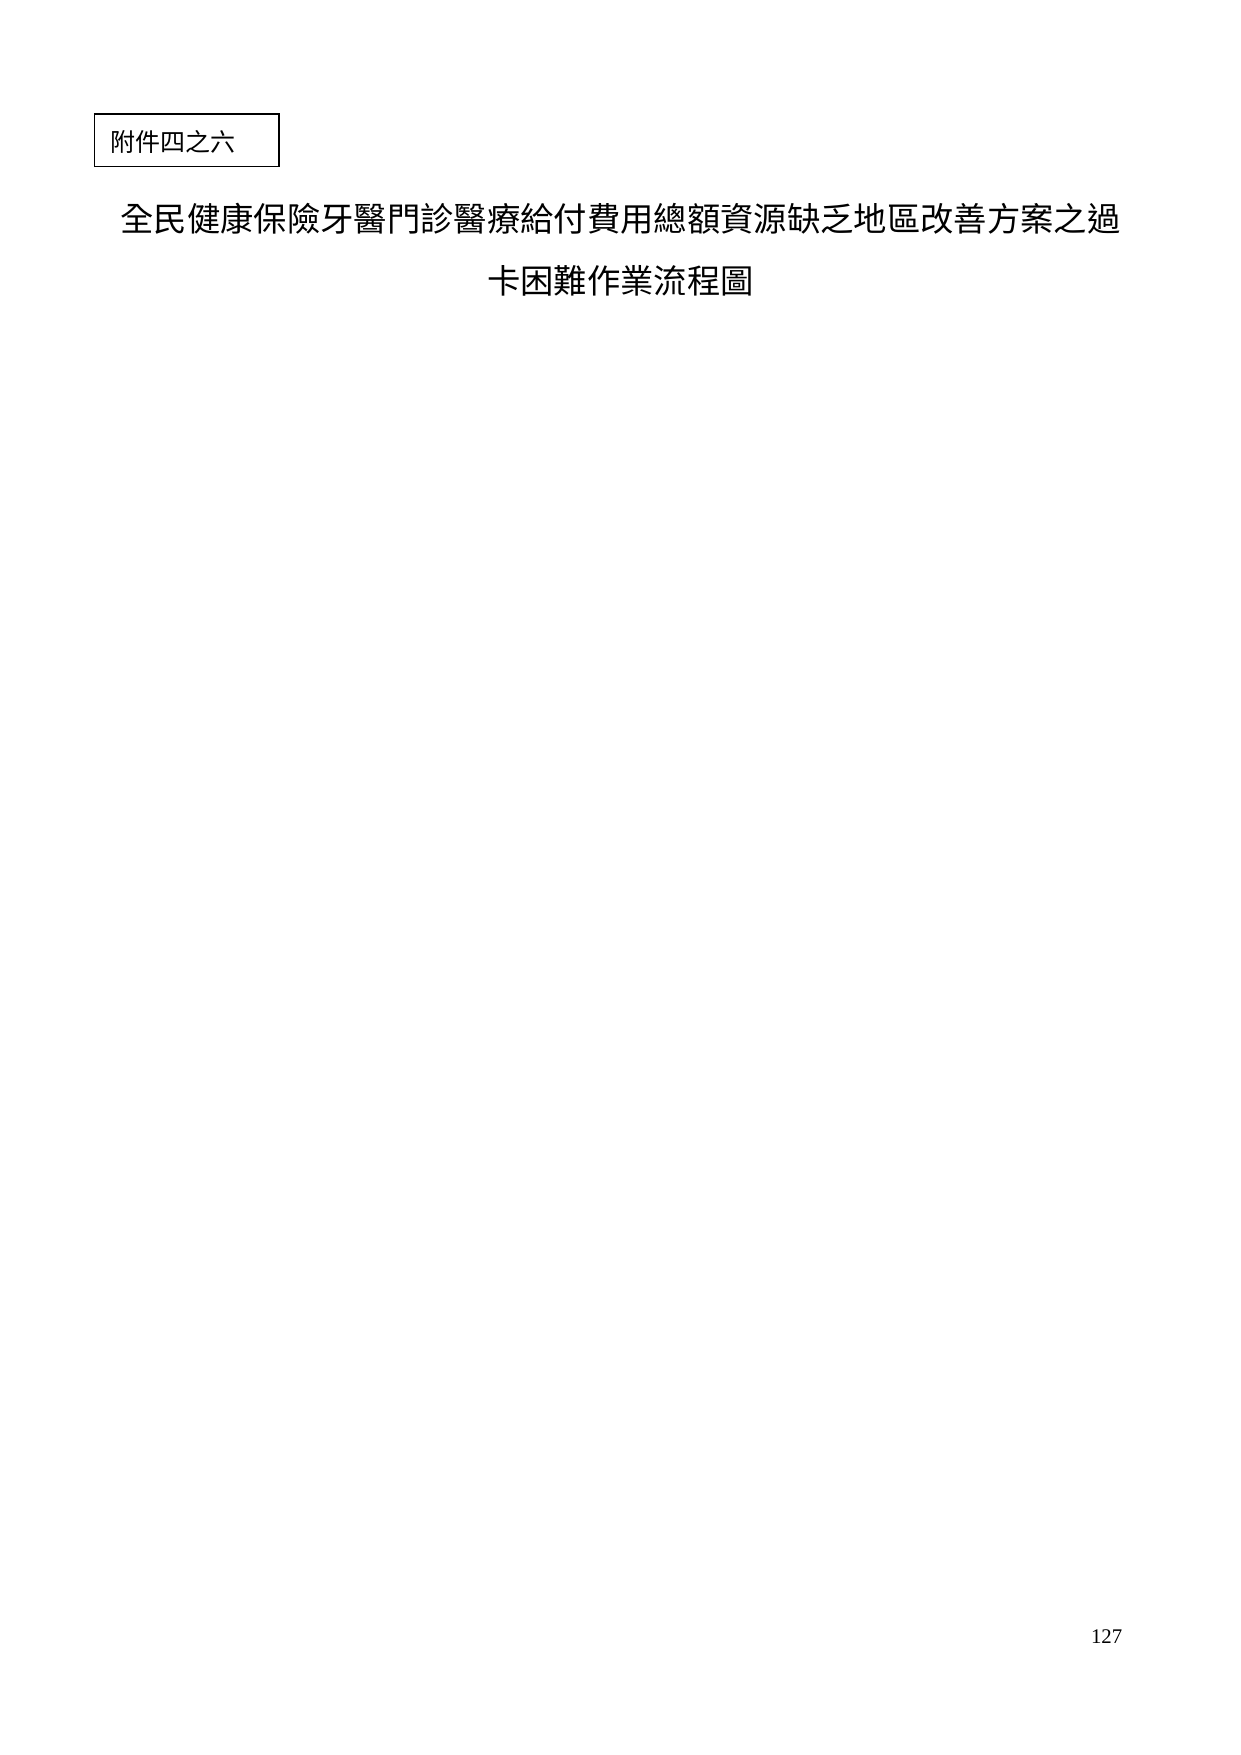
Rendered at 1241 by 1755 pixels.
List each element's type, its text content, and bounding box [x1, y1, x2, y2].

text 全民健康保險牙醫門診醫療給付費用總額資源缺乏地區改善方案之過卡困難作業流程圖 [118, 175, 1122, 300]
text 附件四之六 [110, 122, 263, 158]
